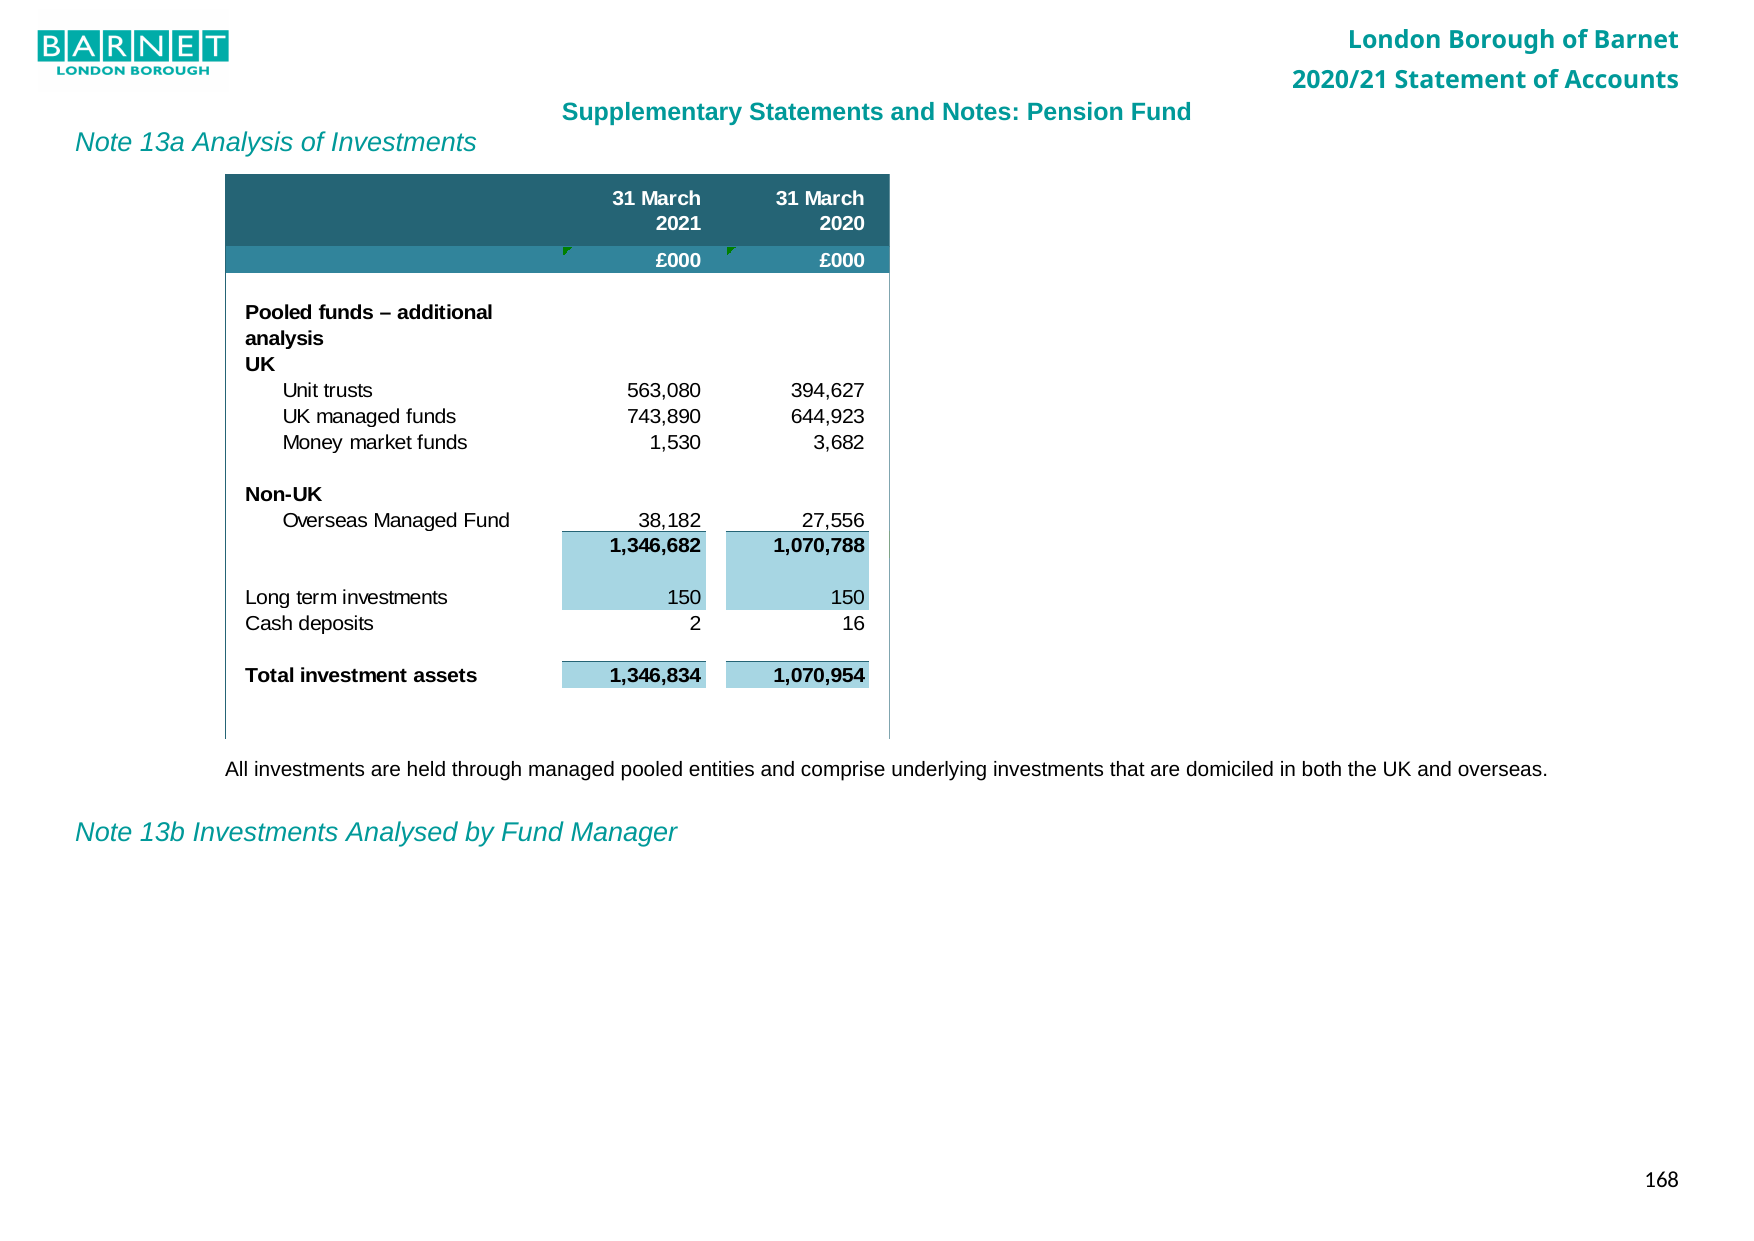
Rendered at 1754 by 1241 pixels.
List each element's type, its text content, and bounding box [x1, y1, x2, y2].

subtitle Note 13a Analysis of Investments [75, 126, 1679, 157]
text All investments are held through managed pooled entities and comprise underlying investments that are domiciled in both the UK and overseas. [225, 757, 1679, 781]
subtitle Note 13b Investments Analysed by Fund Manager [75, 816, 1679, 848]
